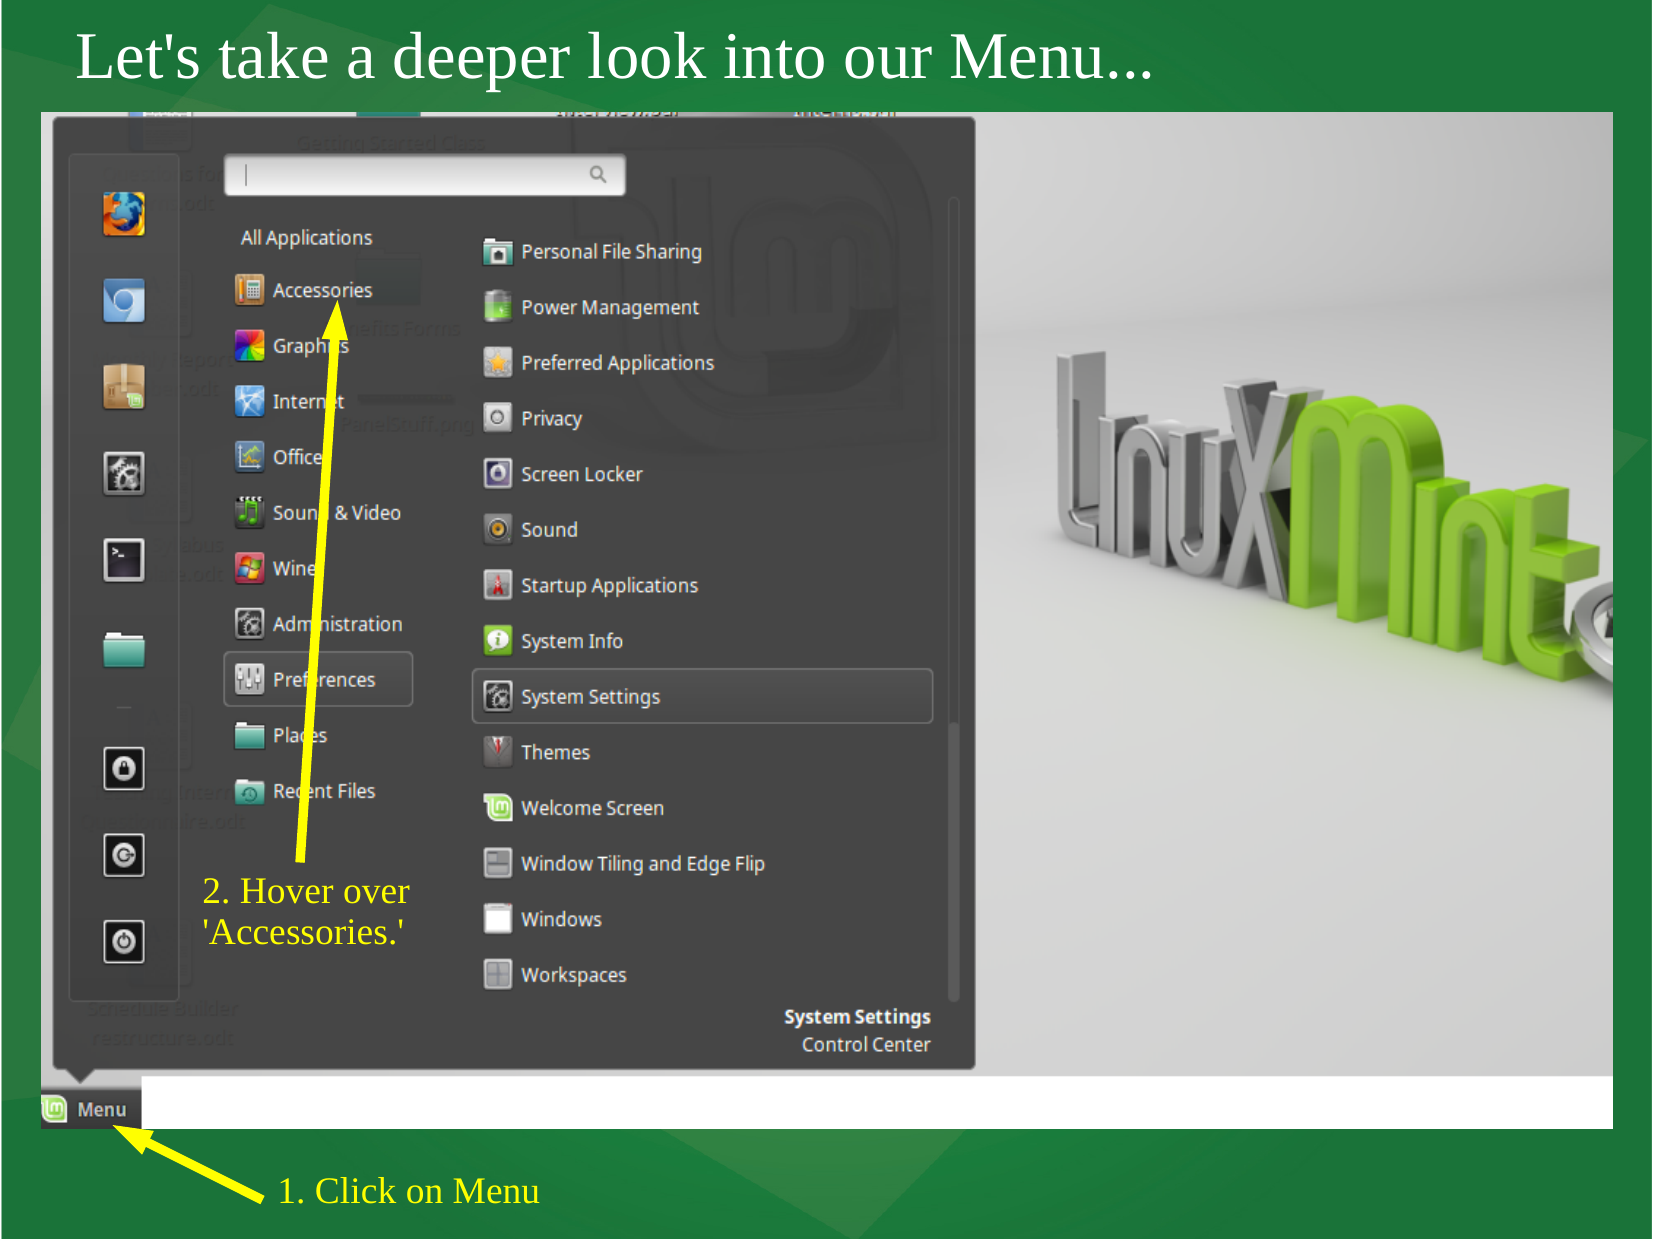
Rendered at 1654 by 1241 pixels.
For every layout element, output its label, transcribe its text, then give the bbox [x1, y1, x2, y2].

title Let's take a deeper look into our Menu... [75, 0, 1564, 113]
text_box 1. Click on Menu [262, 1162, 863, 1220]
picture [0, 0, 1652, 1241]
text_box 2. Hover over 'Accessories.' [187, 862, 451, 1013]
